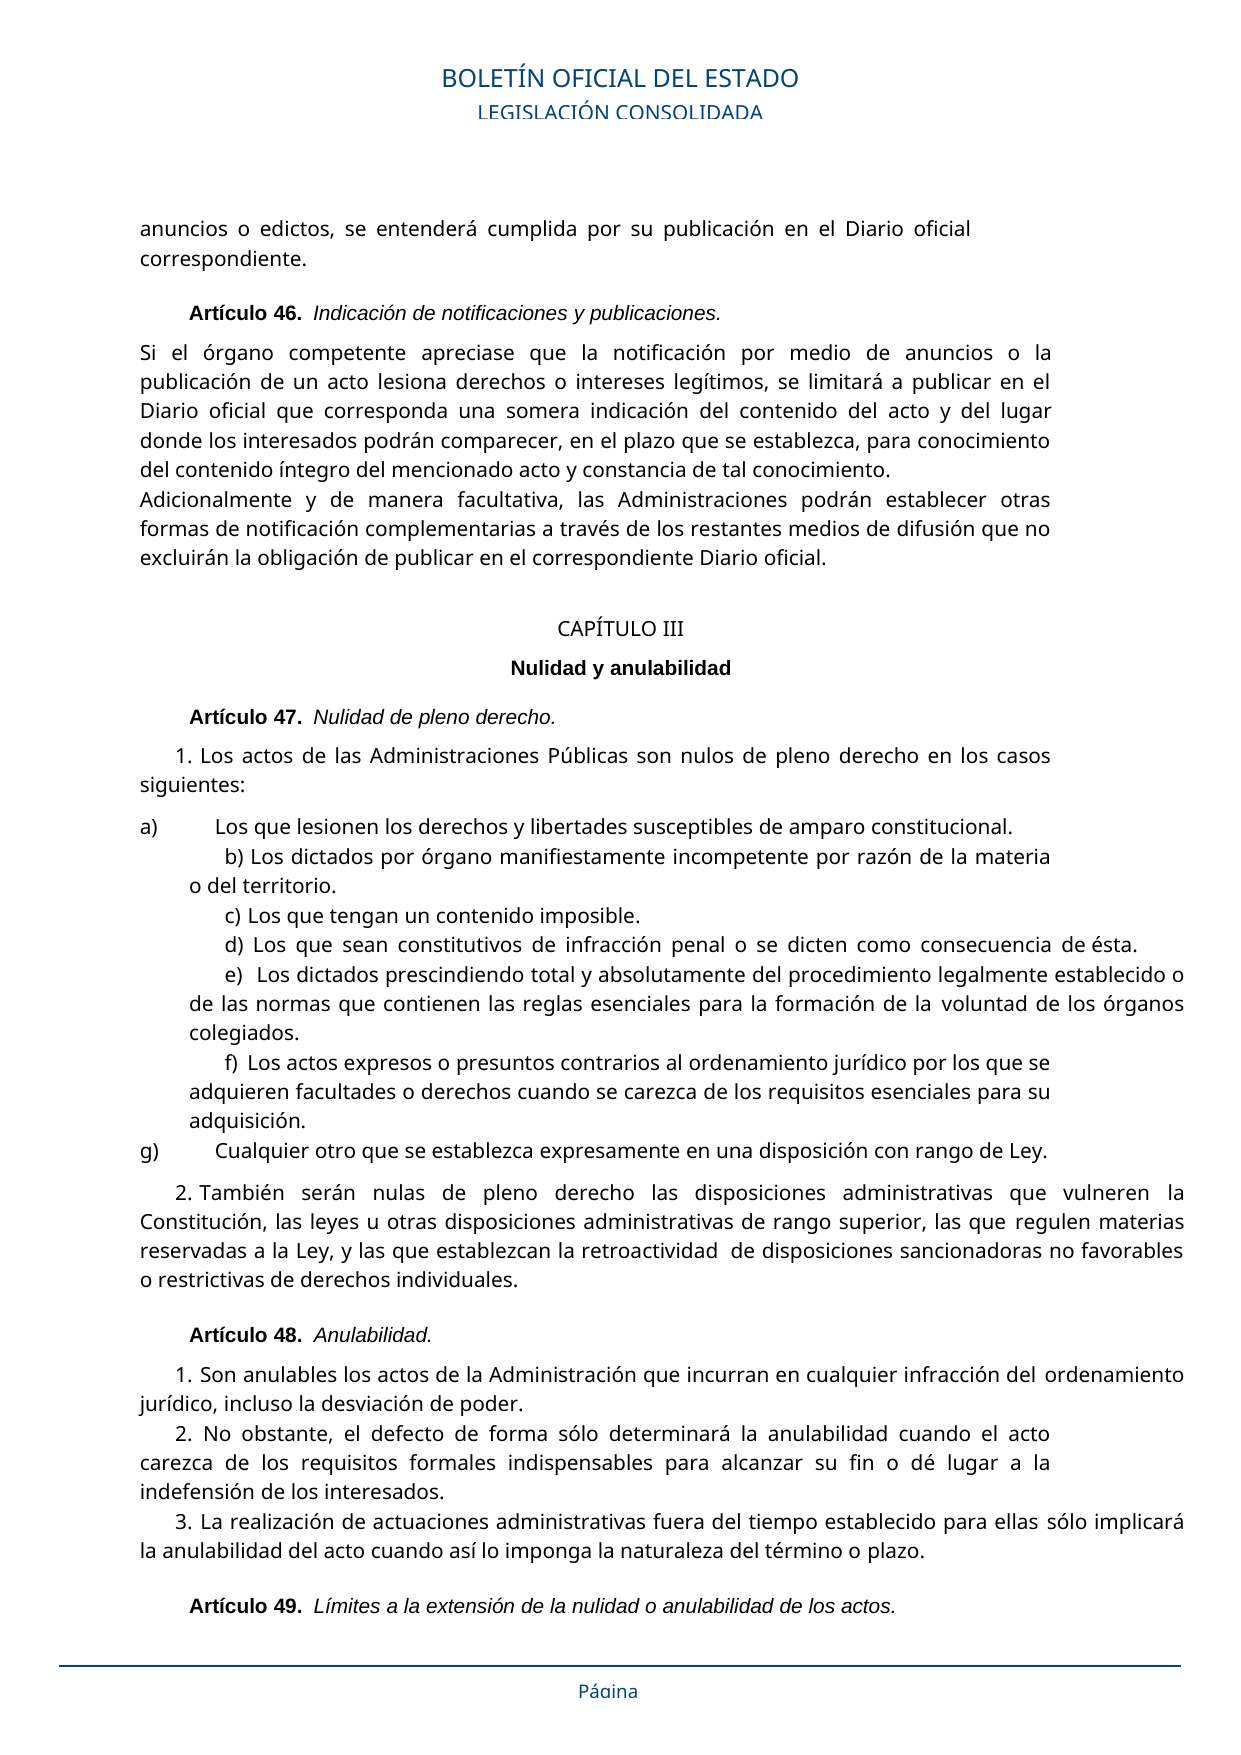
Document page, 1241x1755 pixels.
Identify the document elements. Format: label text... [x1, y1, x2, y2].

list También serán nulas de pleno derecho las disposiciones administrativas que vulneren la Constitución, las leyes u otras disposiciones administrativas de rango superior, las que regulen materias reservadas a la Ley, y las que establezcan la retroactividad de disposiciones sancionadoras no favorables o restrictivas de derechos individuales. [139, 1178, 1184, 1294]
text Artículo 46. Indicación de notificaciones y publicaciones. [139, 301, 723, 325]
list No obstante, el defecto de forma sólo determinará la anulabilidad cuando el acto carezca de los requisitos formales indispensables para alcanzar su fin o dé lugar a la indefensión de los interesados. [139, 1419, 1052, 1506]
text CAPÍTULO III [368, 614, 872, 643]
text Si el órgano competente apreciase que la notificación por medio de anuncios o la publicación de un acto lesiona derechos o intereses legítimos, se limitará a publicar en el Diario oficial que corresponda una somera indicación del contenido del acto y del lugar donde los interesados podrán comparecer, en el plazo que se establezca, para conocimiento del contenido íntegro del mencionado acto y constancia de tal conocimiento. [139, 338, 1052, 483]
subtitle Nulidad y anulabilidad [139, 656, 731, 680]
text Adicionalmente y de manera facultativa, las Administraciones podrán establecer otras formas de notificación complementarias a través de los restantes medios de difusión que no excluirán la obligación de publicar en el correspondiente Diario oficial. [139, 485, 1052, 572]
text Artículo 47. Nulidad de pleno derecho. [189, 704, 1184, 728]
list Los dictados por órgano manifiestamente incompetente por razón de la materia o del territorio. [189, 842, 1052, 900]
list Los que sean constitutivos de infracción penal o se dicten como consecuencia de ésta. [189, 930, 1184, 959]
list Los actos expresos o presuntos contrarios al ordenamiento jurídico por los que se adquieren facultades o derechos cuando se carezca de los requisitos esenciales para su adquisición. [189, 1048, 1052, 1135]
list Cualquier otro que se establezca expresamente en una disposición con rango de Ley. [139, 1136, 1184, 1164]
list Los actos de las Administraciones Públicas son nulos de pleno derecho en los casos siguientes: [139, 741, 1052, 799]
list Son anulables los actos de la Administración que incurran en cualquier infracción del ordenamiento jurídico, incluso la desviación de poder. [139, 1360, 1184, 1418]
text Artículo 49. Límites a la extensión de la nulidad o anulabilidad de los actos. [189, 1593, 1184, 1617]
list Los que tengan un contenido imposible. [224, 901, 1184, 929]
text anuncios o edictos, se entenderá cumplida por su publicación en el Diario oficial correspondiente. [139, 214, 1052, 272]
list Los dictados prescindiendo total y absolutamente del procedimiento legalmente establecido o de las normas que contienen las reglas esenciales para la formación de la voluntad de los órganos colegiados. [189, 960, 1184, 1047]
list Los que lesionen los derechos y libertades susceptibles de amparo constitucional. [139, 812, 1184, 841]
list La realización de actuaciones administrativas fuera del tiempo establecido para ellas sólo implicará la anulabilidad del acto cuando así lo imponga la naturaleza del término o plazo. [139, 1507, 1184, 1564]
text Artículo 48. Anulabilidad. [189, 1323, 1184, 1347]
